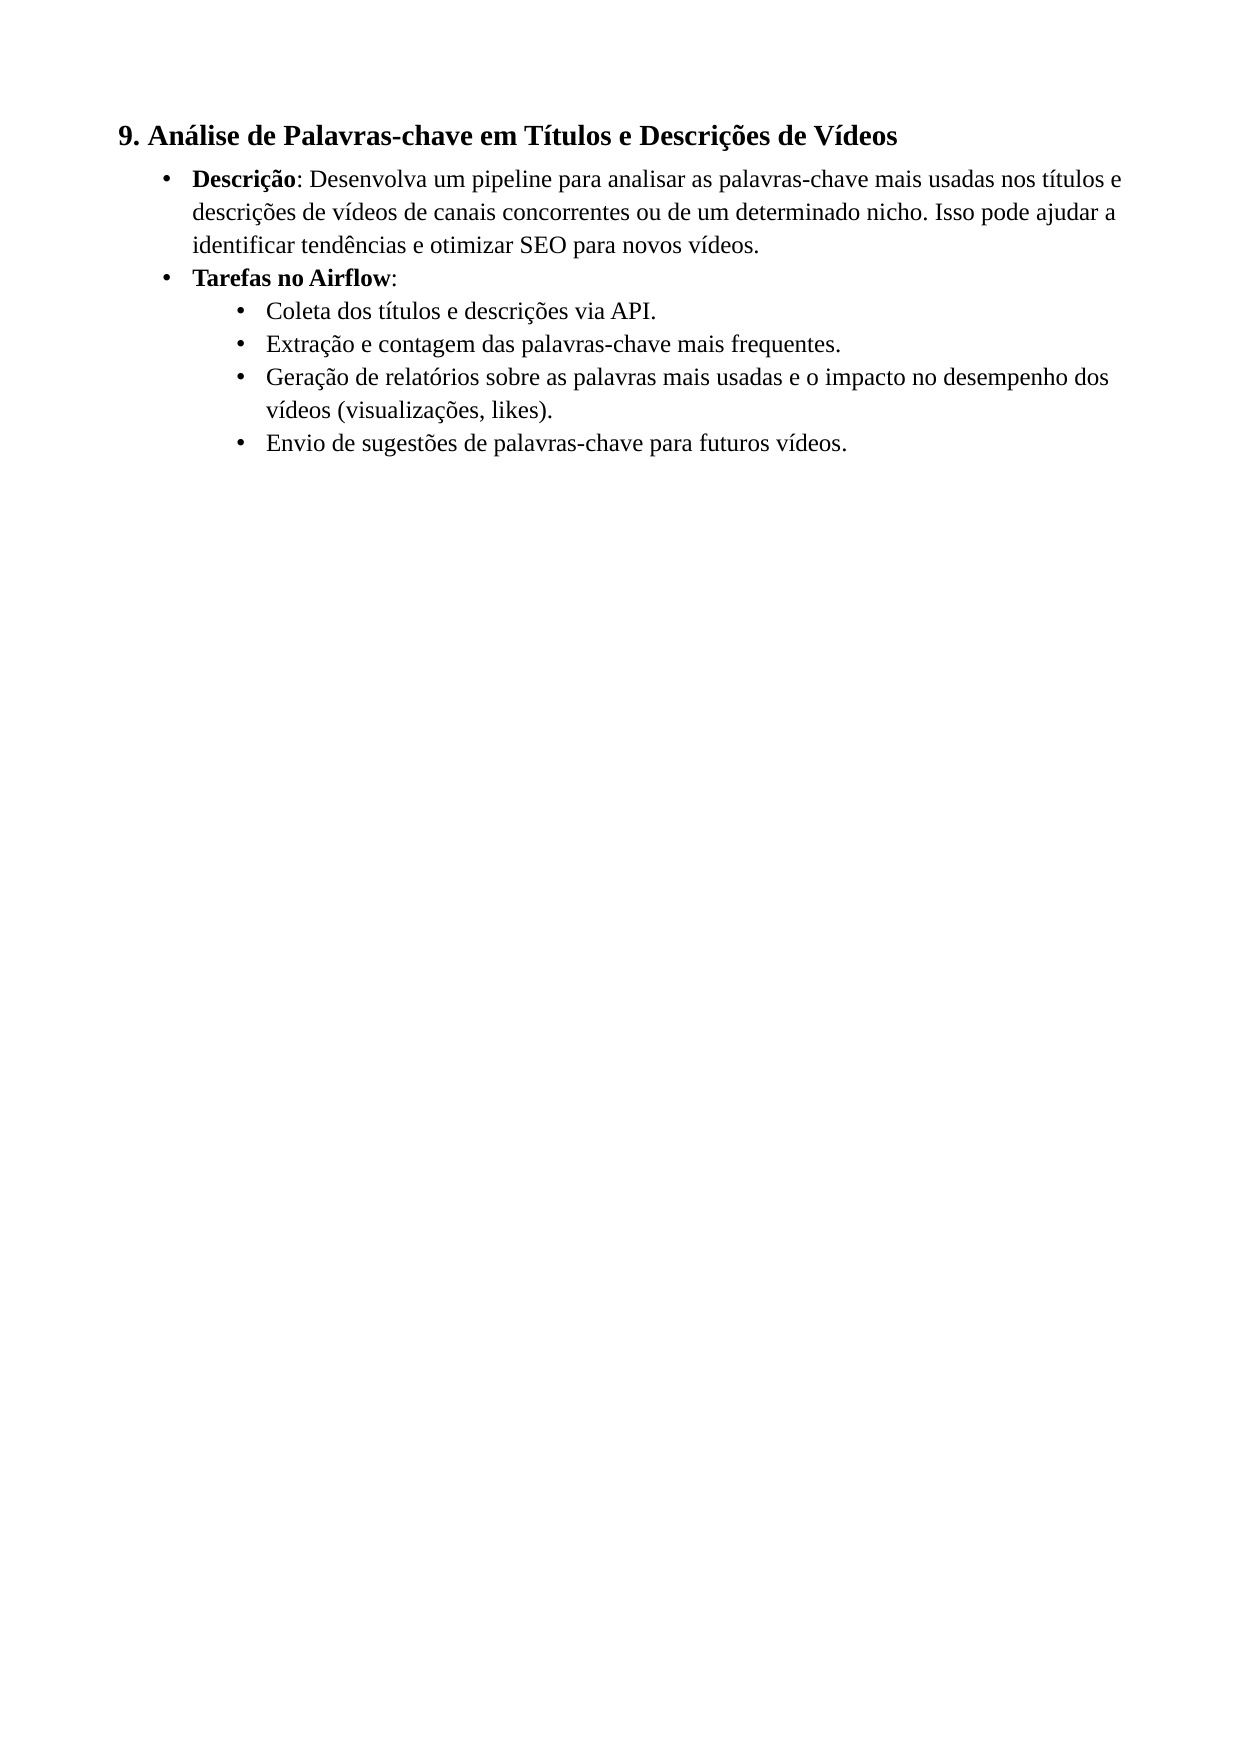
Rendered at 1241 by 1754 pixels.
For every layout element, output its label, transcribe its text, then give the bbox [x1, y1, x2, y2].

list Coleta dos títulos e descrições via API. [236, 296, 1122, 325]
list Extração e contagem das palavras-chave mais frequentes. [236, 329, 1122, 358]
list Descrição: Desenvolva um pipeline para analisar as palavras-chave mais usadas nos títulos e descrições de vídeos de canais concorrentes ou de um determinado nicho. Isso pode ajudar a identificar tendências e otimizar SEO para novos vídeos. [162, 164, 1122, 259]
list Geração de relatórios sobre as palavras mais usadas e o impacto no desempenho dos vídeos (visualizações, likes). [236, 362, 1122, 424]
list Tarefas no Airflow: [162, 263, 1122, 292]
subtitle 9. Análise de Palavras-chave em Títulos e Descrições de Vídeos [118, 118, 1122, 152]
list Envio de sugestões de palavras-chave para futuros vídeos. [236, 428, 1122, 457]
